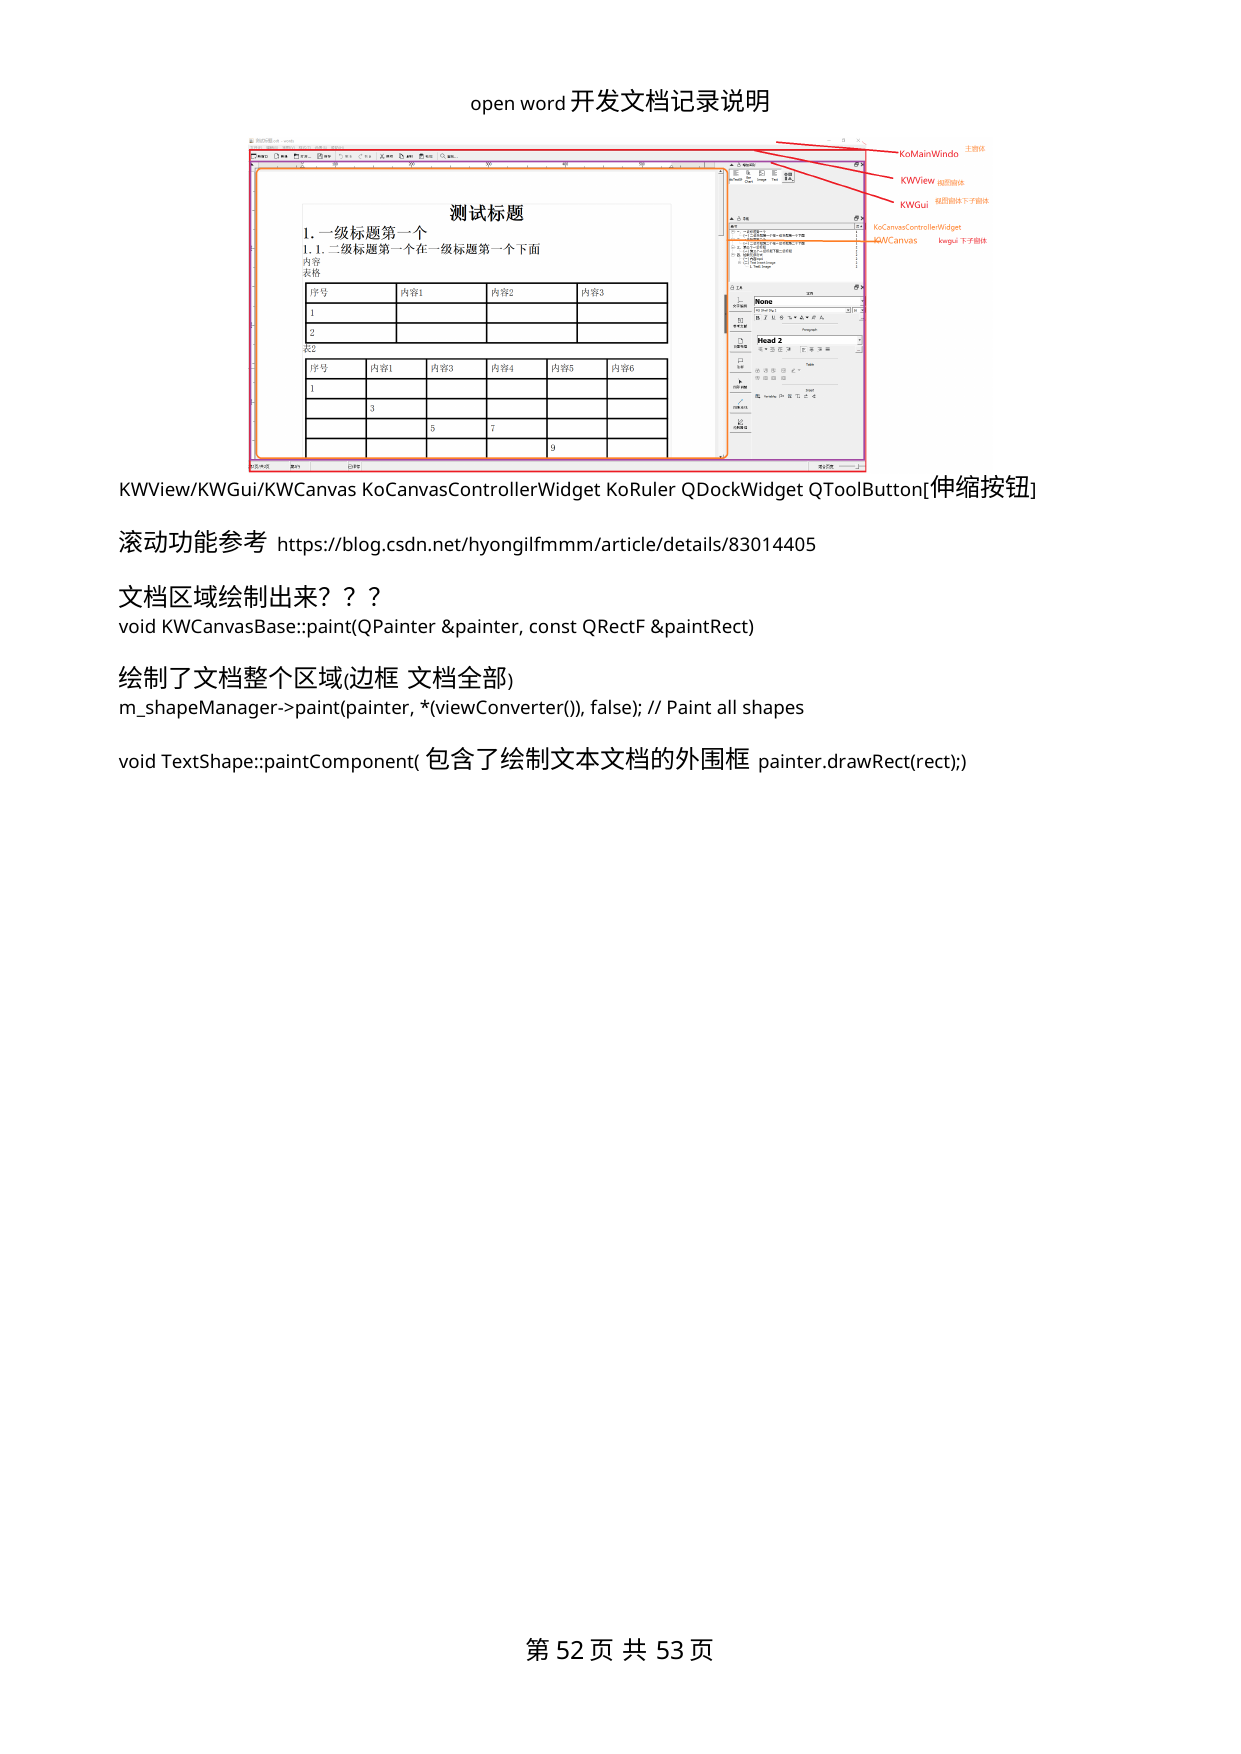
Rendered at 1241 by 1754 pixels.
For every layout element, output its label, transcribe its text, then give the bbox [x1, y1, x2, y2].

text m_shapeManager->paint(painter, *(viewConverter()), false); // Paint all shapes [119, 694, 1121, 720]
text KWView/KWGui/KWCanvas KoCanvasControllerWidget KoRuler QDockWidget QToolButton[伸缩按钮] [119, 474, 1121, 503]
picture [248, 137, 993, 474]
text 滚动功能参考 https://blog.csdn.net/hyongilfmmm/article/details/83014405 [119, 529, 1121, 558]
text void TextShape::paintComponent( 包含了绘制文本文档的外围框 painter.drawRect(rect);) [119, 746, 1121, 775]
text 文档区域绘制出来？？？ [119, 584, 1121, 613]
text 绘制了文档整个区域(边框 文档全部) [119, 665, 1121, 694]
text void KWCanvasBase::paint(QPainter &painter, const QRectF &paintRect) [119, 613, 1121, 639]
